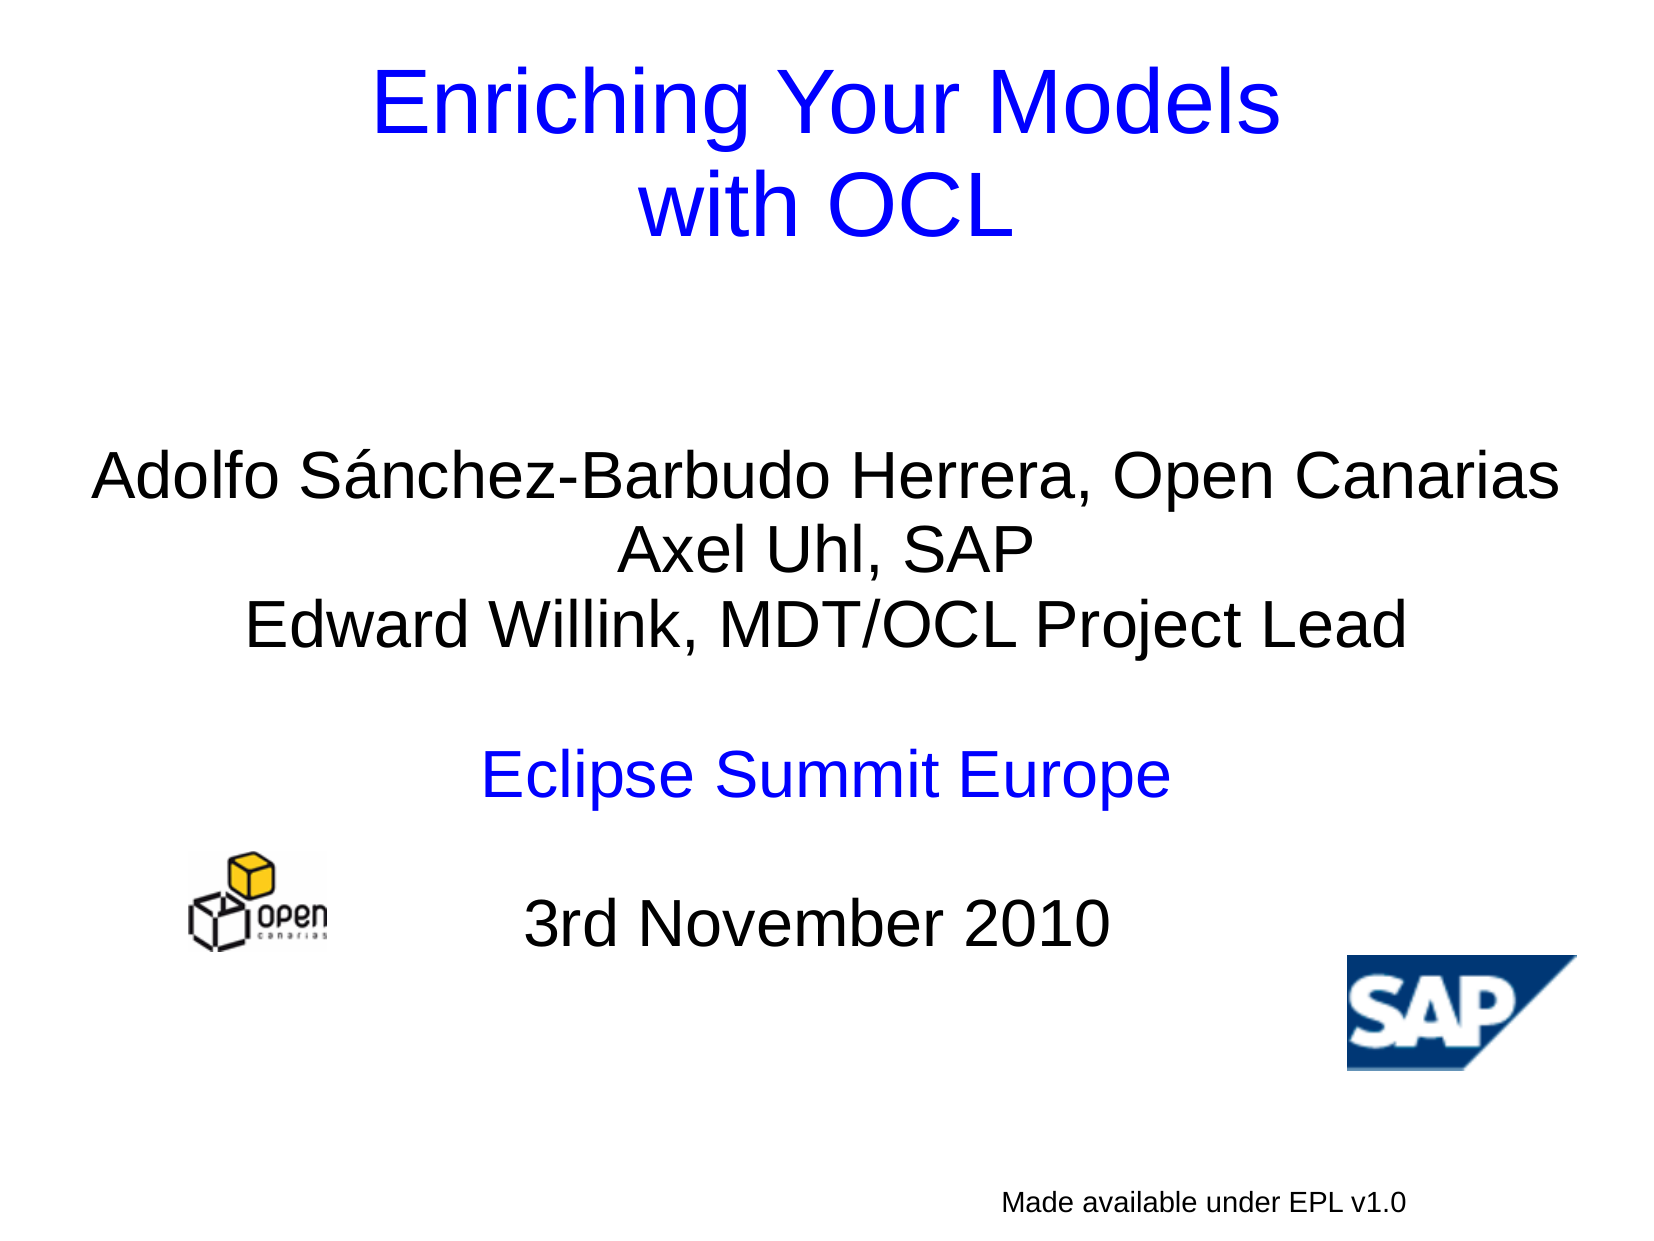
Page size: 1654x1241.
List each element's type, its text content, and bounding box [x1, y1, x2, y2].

picture [188, 851, 327, 952]
picture [1347, 955, 1577, 1071]
title Enriching Your Models with OCL [82, 50, 1571, 256]
subtitle Adolfo Sánchez-Barbudo Herrera, Open Canarias Axel Uhl, SAP Edward Willink, MDT/OCL Project Lead Eclipse Summit Europe 3rd November 2010 [82, 290, 1571, 1109]
